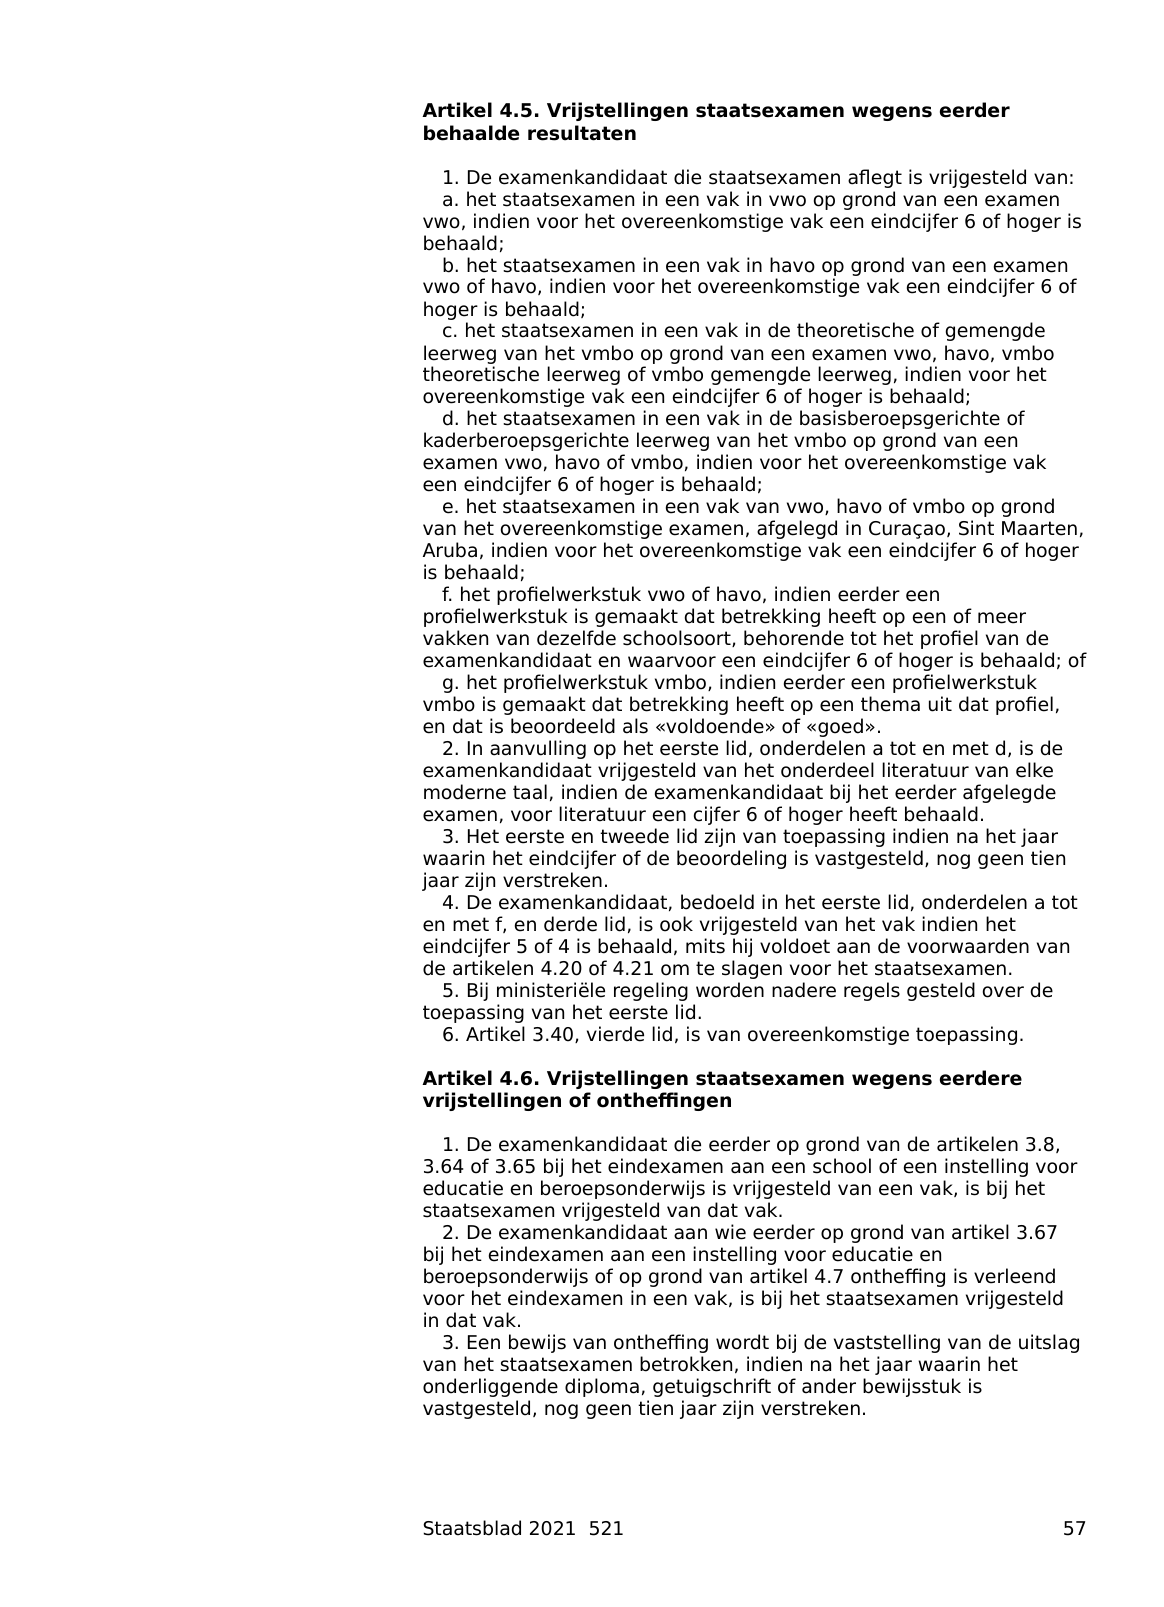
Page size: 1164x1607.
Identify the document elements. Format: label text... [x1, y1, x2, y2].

text b. het staatsexamen in een vak in havo op grond van een examen vwo of havo, indien voor het overeenkomstige vak een eindcijfer 6 of hoger is behaald; [422, 254, 1087, 320]
text 1. De examenkandidaat die eerder op grond van de artikelen 3.8, 3.64 of 3.65 bij het eindexamen aan een school of een instelling voor educatie en beroepsonderwijs is vrijgesteld van een vak, is bij het staatsexamen vrijgesteld van dat vak. [422, 1134, 1087, 1222]
text e. het staatsexamen in een vak van vwo, havo of vmbo op grond van het overeenkomstige examen, afgelegd in Curaçao, Sint Maarten, Aruba, indien voor het overeenkomstige vak een eindcijfer 6 of hoger is behaald; [422, 496, 1087, 584]
text 6. Artikel 3.40, vierde lid, is van overeenkomstige toepassing. [422, 1024, 1087, 1046]
text 5. Bij ministeriële regeling worden nadere regels gesteld over de toepassing van het eerste lid. [422, 980, 1087, 1024]
text 2. In aanvulling op het eerste lid, onderdelen a tot en met d, is de examenkandidaat vrijgesteld van het onderdeel literatuur van elke moderne taal, indien de examenkandidaat bij het eerder afgelegde examen, voor literatuur een cijfer 6 of hoger heeft behaald. [422, 738, 1087, 826]
text 2. De examenkandidaat aan wie eerder op grond van artikel 3.67 bij het eindexamen aan een instelling voor educatie en beroepsonderwijs of op grond van artikel 4.7 ontheffing is verleend voor het eindexamen in een vak, is bij het staatsexamen vrijgesteld in dat vak. [422, 1222, 1087, 1332]
text 3. Een bewijs van ontheffing wordt bij de vaststelling van de uitslag van het staatsexamen betrokken, indien na het jaar waarin het onderliggende diploma, getuigschrift of ander bewijsstuk is vastgesteld, nog geen tien jaar zijn verstreken. [422, 1332, 1087, 1420]
subtitle Artikel 4.5. Vrijstellingen staatsexamen wegens eerder behaalde resultaten [422, 100, 1087, 144]
text 1. De examenkandidaat die staatsexamen aflegt is vrijgesteld van: [422, 167, 1087, 188]
text f. het profielwerkstuk vwo of havo, indien eerder een profielwerkstuk is gemaakt dat betrekking heeft op een of meer vakken van dezelfde schoolsoort, behorende tot het profiel van de examenkandidaat en waarvoor een eindcijfer 6 of hoger is behaald; of [422, 584, 1087, 672]
text a. het staatsexamen in een vak in vwo op grond van een examen vwo, indien voor het overeenkomstige vak een eindcijfer 6 of hoger is behaald; [422, 188, 1087, 254]
text 3. Het eerste en tweede lid zijn van toepassing indien na het jaar waarin het eindcijfer of de beoordeling is vastgesteld, nog geen tien jaar zijn verstreken. [422, 826, 1087, 892]
text c. het staatsexamen in een vak in de theoretische of gemengde leerweg van het vmbo op grond van een examen vwo, havo, vmbo theoretische leerweg of vmbo gemengde leerweg, indien voor het overeenkomstige vak een eindcijfer 6 of hoger is behaald; [422, 320, 1087, 408]
text 4. De examenkandidaat, bedoeld in het eerste lid, onderdelen a tot en met f, en derde lid, is ook vrijgesteld van het vak indien het eindcijfer 5 of 4 is behaald, mits hij voldoet aan de voorwaarden van de artikelen 4.20 of 4.21 om te slagen voor het staatsexamen. [422, 892, 1087, 980]
text d. het staatsexamen in een vak in de basisberoepsgerichte of kaderberoepsgerichte leerweg van het vmbo op grond van een examen vwo, havo of vmbo, indien voor het overeenkomstige vak een eindcijfer 6 of hoger is behaald; [422, 408, 1087, 496]
text g. het profielwerkstuk vmbo, indien eerder een profielwerkstuk vmbo is gemaakt dat betrekking heeft op een thema uit dat profiel, en dat is beoordeeld als «voldoende» of «goed». [422, 672, 1087, 738]
subtitle Artikel 4.6. Vrijstellingen staatsexamen wegens eerdere vrijstellingen of ontheffingen [422, 1068, 1087, 1112]
